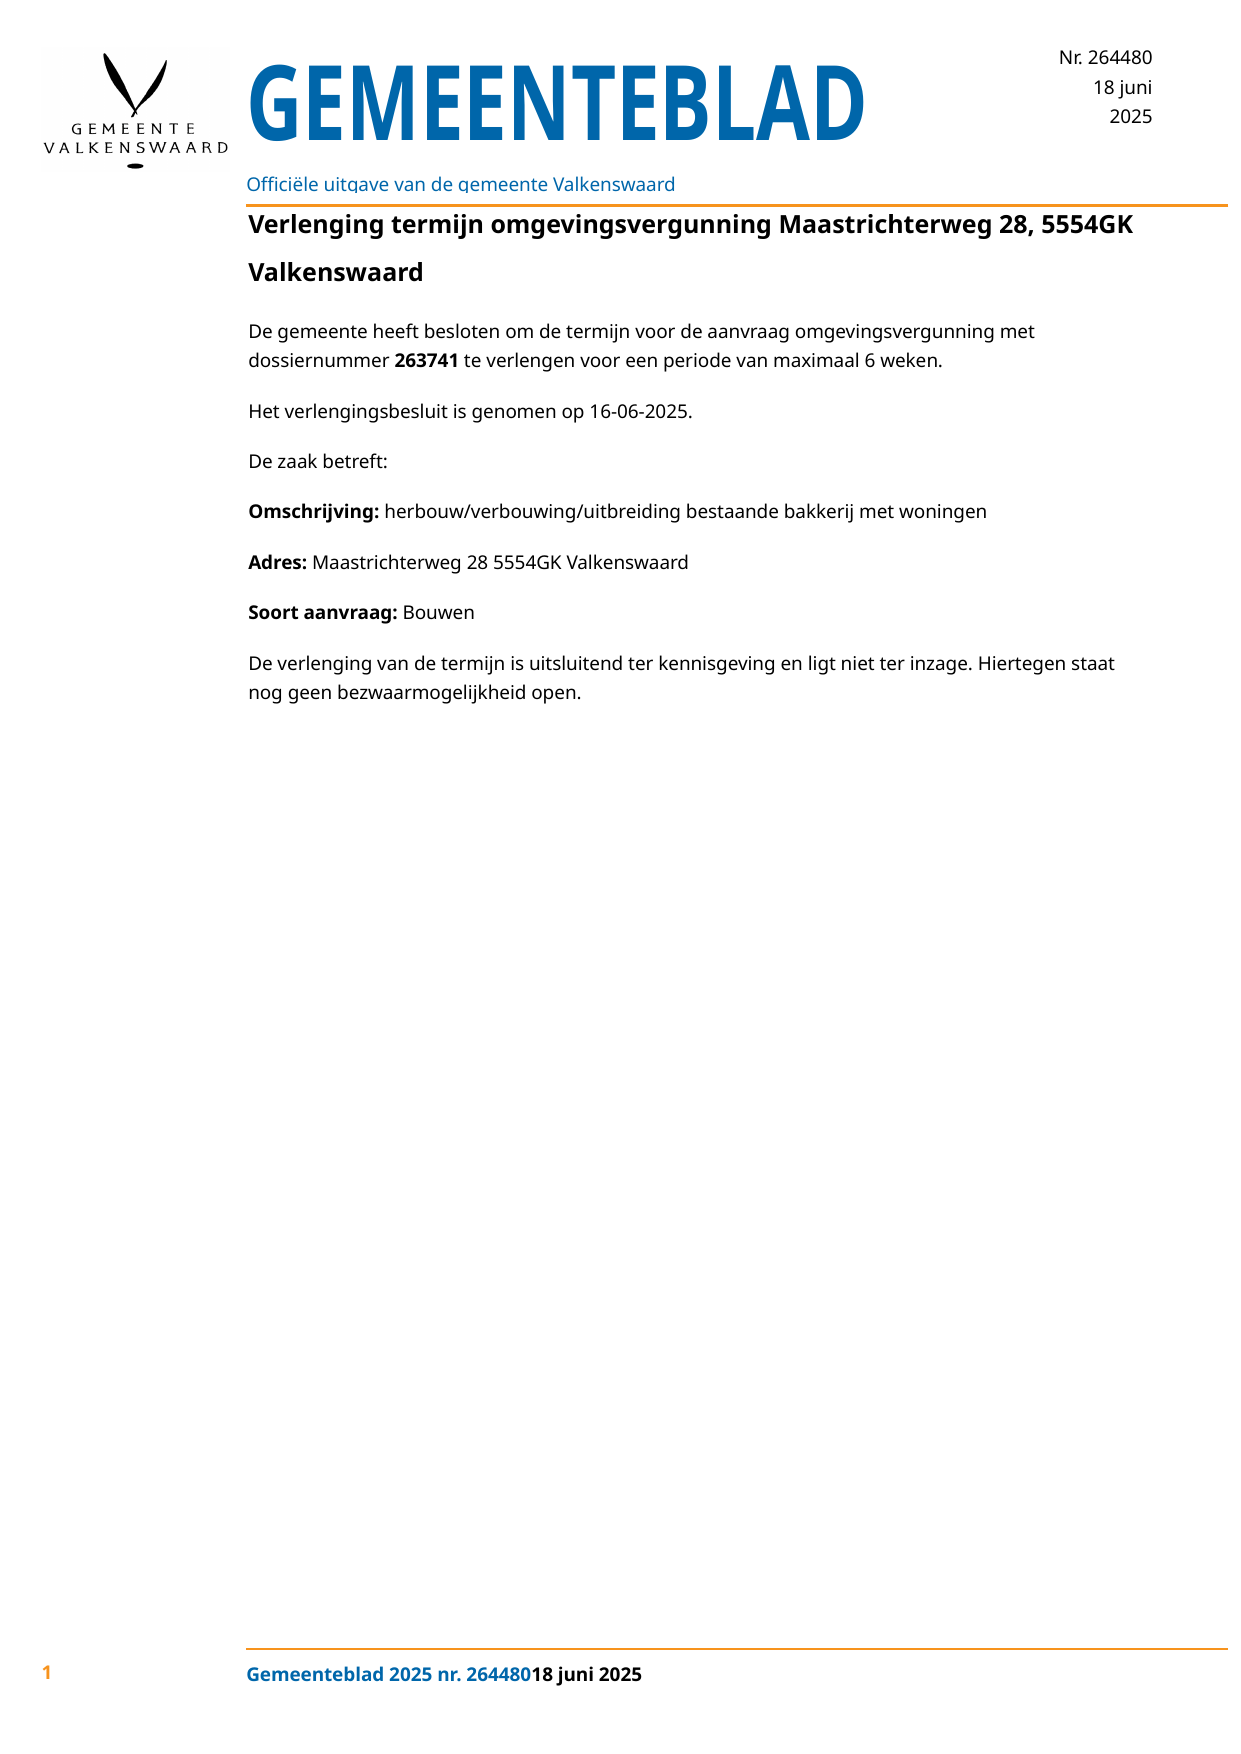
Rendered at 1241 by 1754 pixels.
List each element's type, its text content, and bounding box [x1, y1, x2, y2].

text Het verlengingsbesluit is genomen op 16-06-2025. [248, 398, 1152, 424]
text Soort aanvraag: Bouwen [248, 599, 1152, 625]
text De zaak betreft: [248, 448, 1152, 474]
text Verlenging termijn omgevingsvergunning Maastrichterweg 28, 5554GK Valkenswaard [248, 207, 1152, 288]
text De verlenging van de termijn is uitsluitend ter kennisgeving en ligt niet ter inzage. Hiertegen staat nog geen bezwaarmogelijkheid open. [248, 650, 1152, 705]
picture [41, 47, 231, 172]
text Omschrijving: herbouw/verbouwing/uitbreiding bestaande bakkerij met woningen [248, 499, 1152, 524]
text Adres: Maastrichterweg 28 5554GK Valkenswaard [248, 549, 1152, 575]
text De gemeente heeft besloten om de termijn voor de aanvraag omgevingsvergunning met dossiernummer 263741 te verlengen voor een periode van maximaal 6 weken. [248, 318, 1152, 373]
